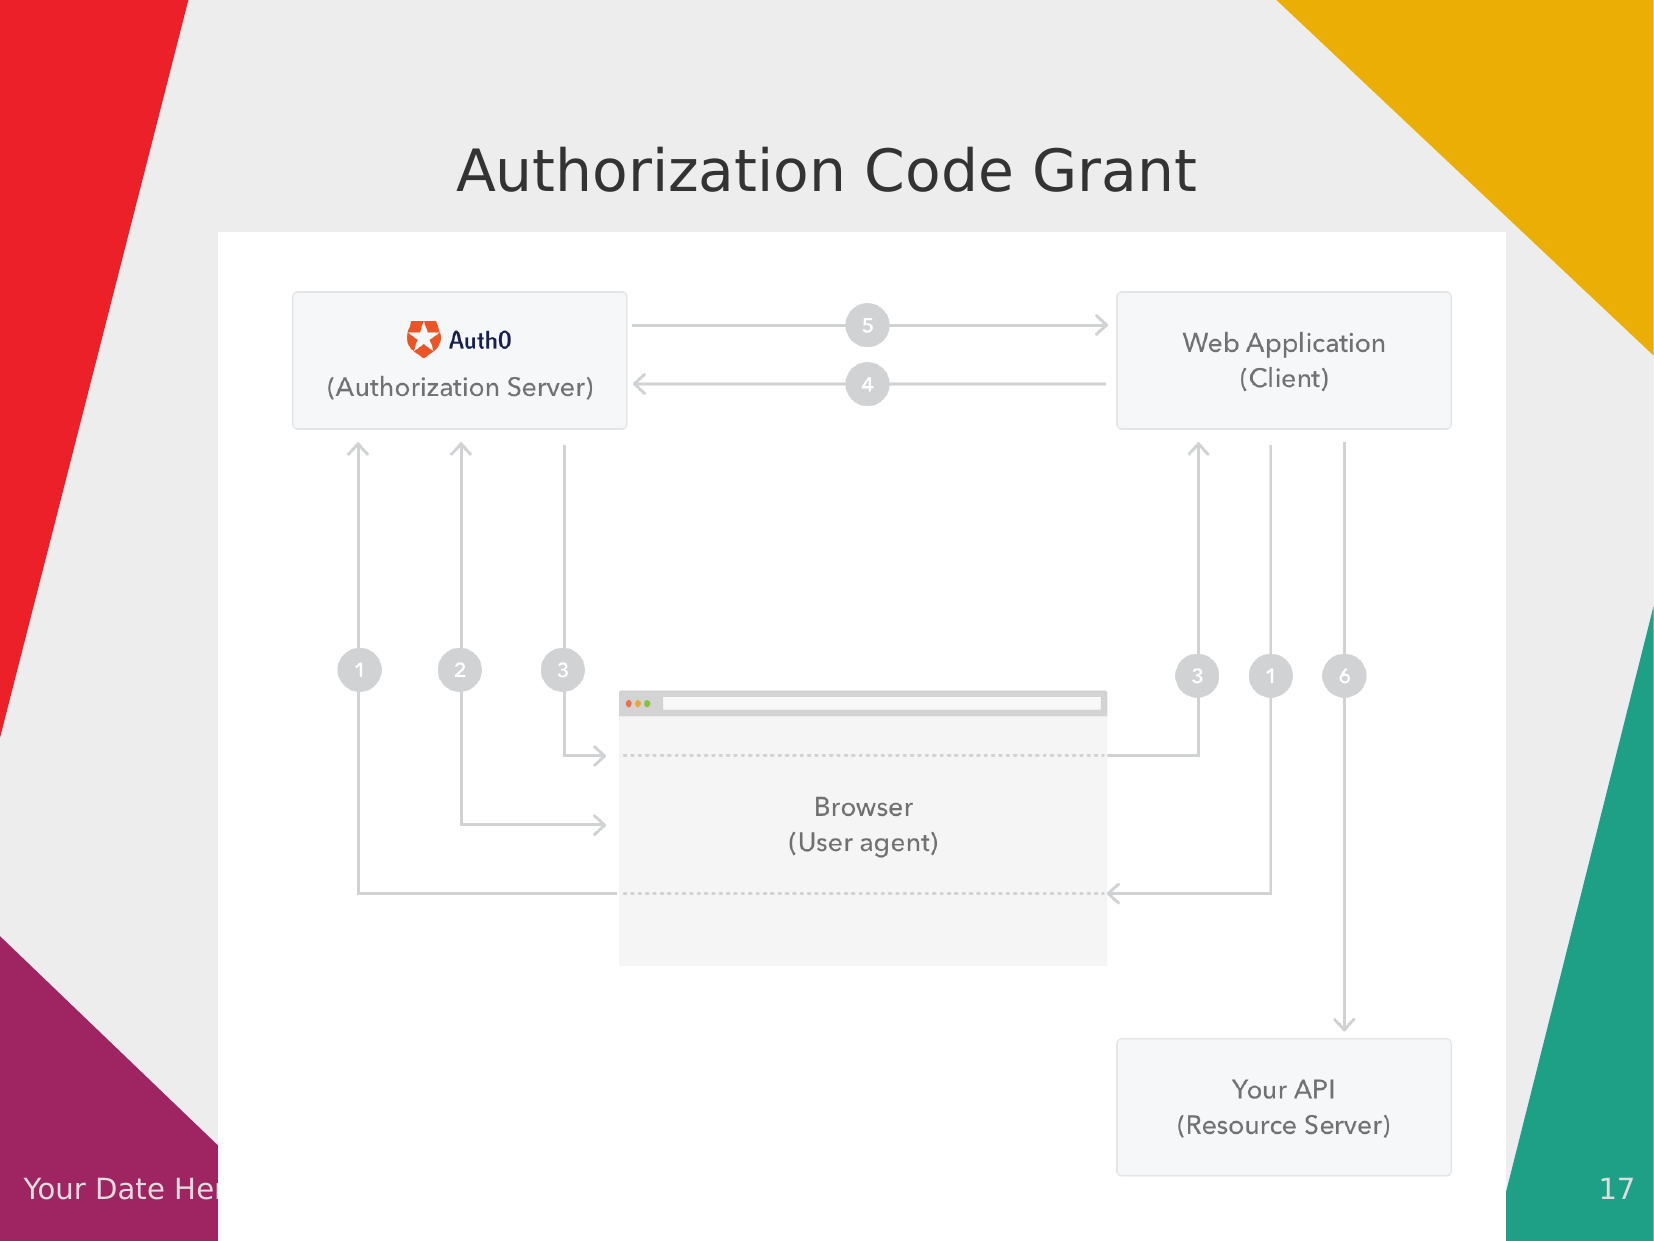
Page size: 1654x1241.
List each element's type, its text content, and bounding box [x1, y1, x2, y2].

picture [218, 232, 1506, 1241]
title Authorization Code Grant [114, 73, 1539, 271]
